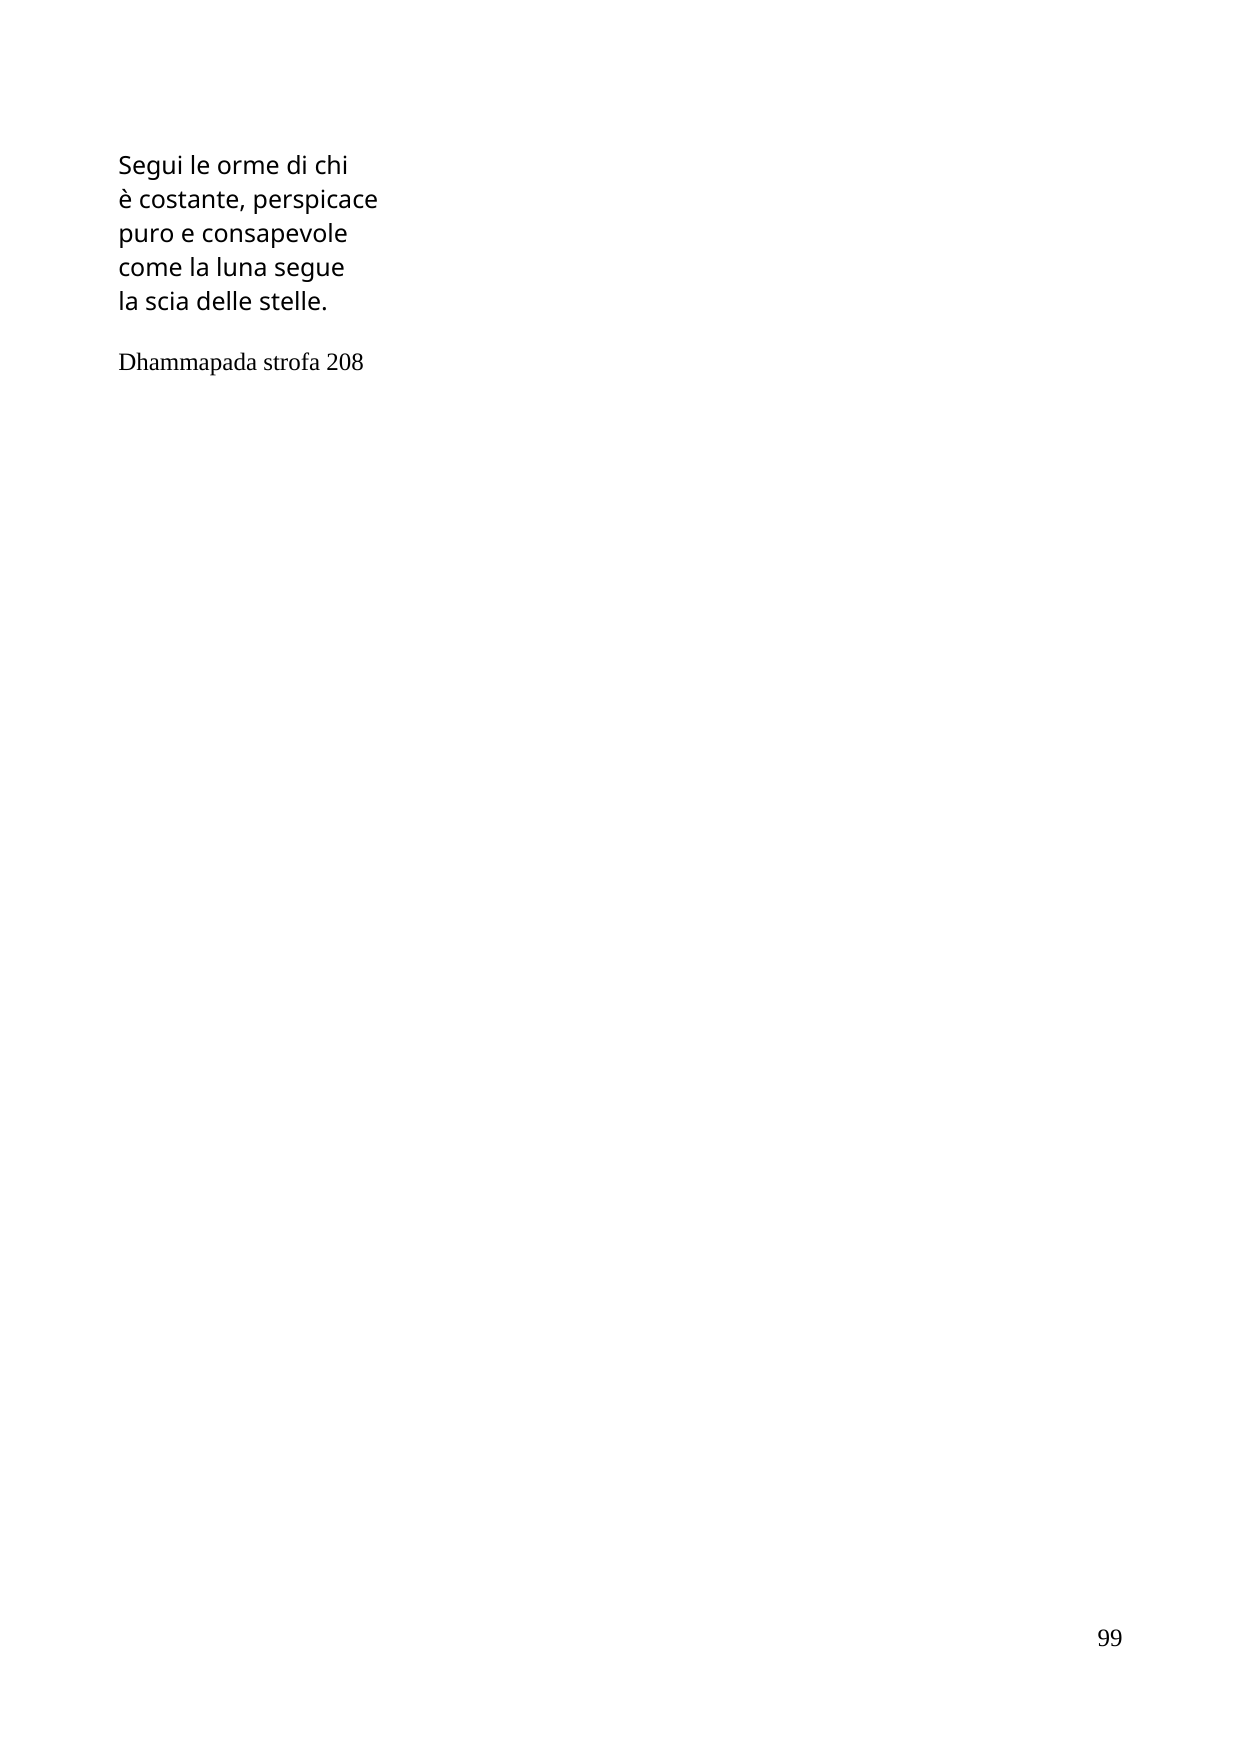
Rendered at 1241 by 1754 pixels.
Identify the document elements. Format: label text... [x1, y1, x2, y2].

text è costante, perspicace [118, 182, 1122, 216]
text Segui le orme di chi [118, 148, 1122, 182]
text puro e consapevole [118, 216, 1122, 250]
text come la luna segue [118, 250, 1122, 284]
text Dhammapada strofa 208 [118, 347, 1122, 375]
text la scia delle stelle. [118, 284, 1122, 318]
